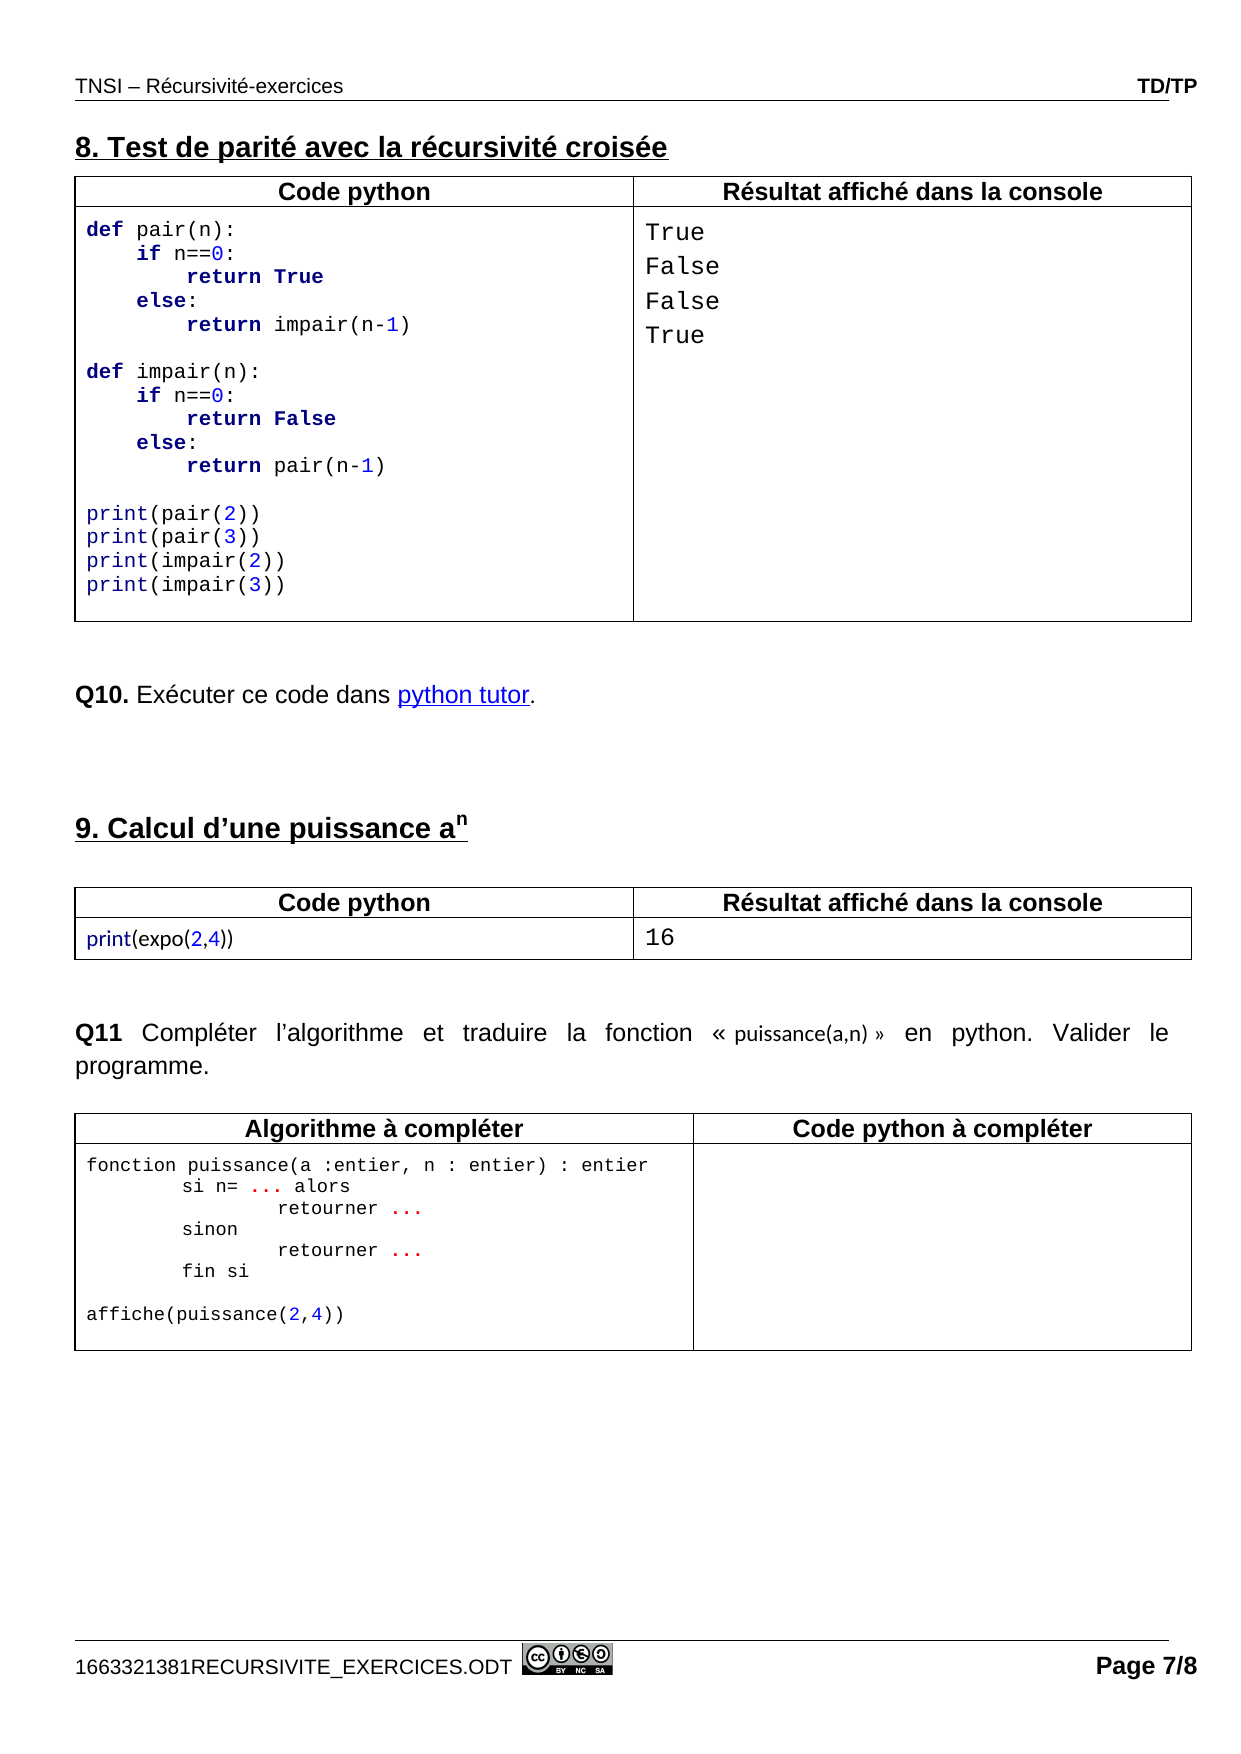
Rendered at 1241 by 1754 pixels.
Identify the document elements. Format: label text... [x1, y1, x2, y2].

text 9. Calcul d’une puissance an [75, 807, 1169, 846]
table_cell print(expo(2,4)) [76, 918, 633, 959]
table_header Algorithme à compléter [76, 1114, 693, 1142]
text Q11 Compléter l’algorithme et traduire la fonction « puissance(a,n) » en python. Valider le programme. [75, 1017, 1169, 1080]
text Q10. Exécuter ce code dans python tutor. [75, 679, 1169, 709]
table_header Code python [76, 888, 633, 917]
table_cell True False False True [634, 207, 1191, 621]
table_cell [694, 1144, 1191, 1350]
table_header Résultat affiché dans la console [634, 888, 1191, 917]
text 8. Test de parité avec la récursivité croisée [75, 130, 1169, 163]
table_cell 16 [634, 918, 1191, 959]
table_header Code python [76, 177, 633, 206]
table_cell fonction puissance(a :entier, n : entier) : entier si n= ... alors retourner ... sinon retourner ... fin si affiche(puissance(2,4)) [76, 1144, 693, 1350]
table_header Code python à compléter [694, 1114, 1191, 1142]
picture [522, 1643, 613, 1675]
table_cell def pair(n): if n==0: return True else: return impair(n-1) def impair(n): if n==0: return False else: return pair(n-1) print(pair(2)) print(pair(3)) print(impair(2)) print(impair(3)) [76, 207, 633, 621]
table_header Résultat affiché dans la console [634, 177, 1191, 206]
